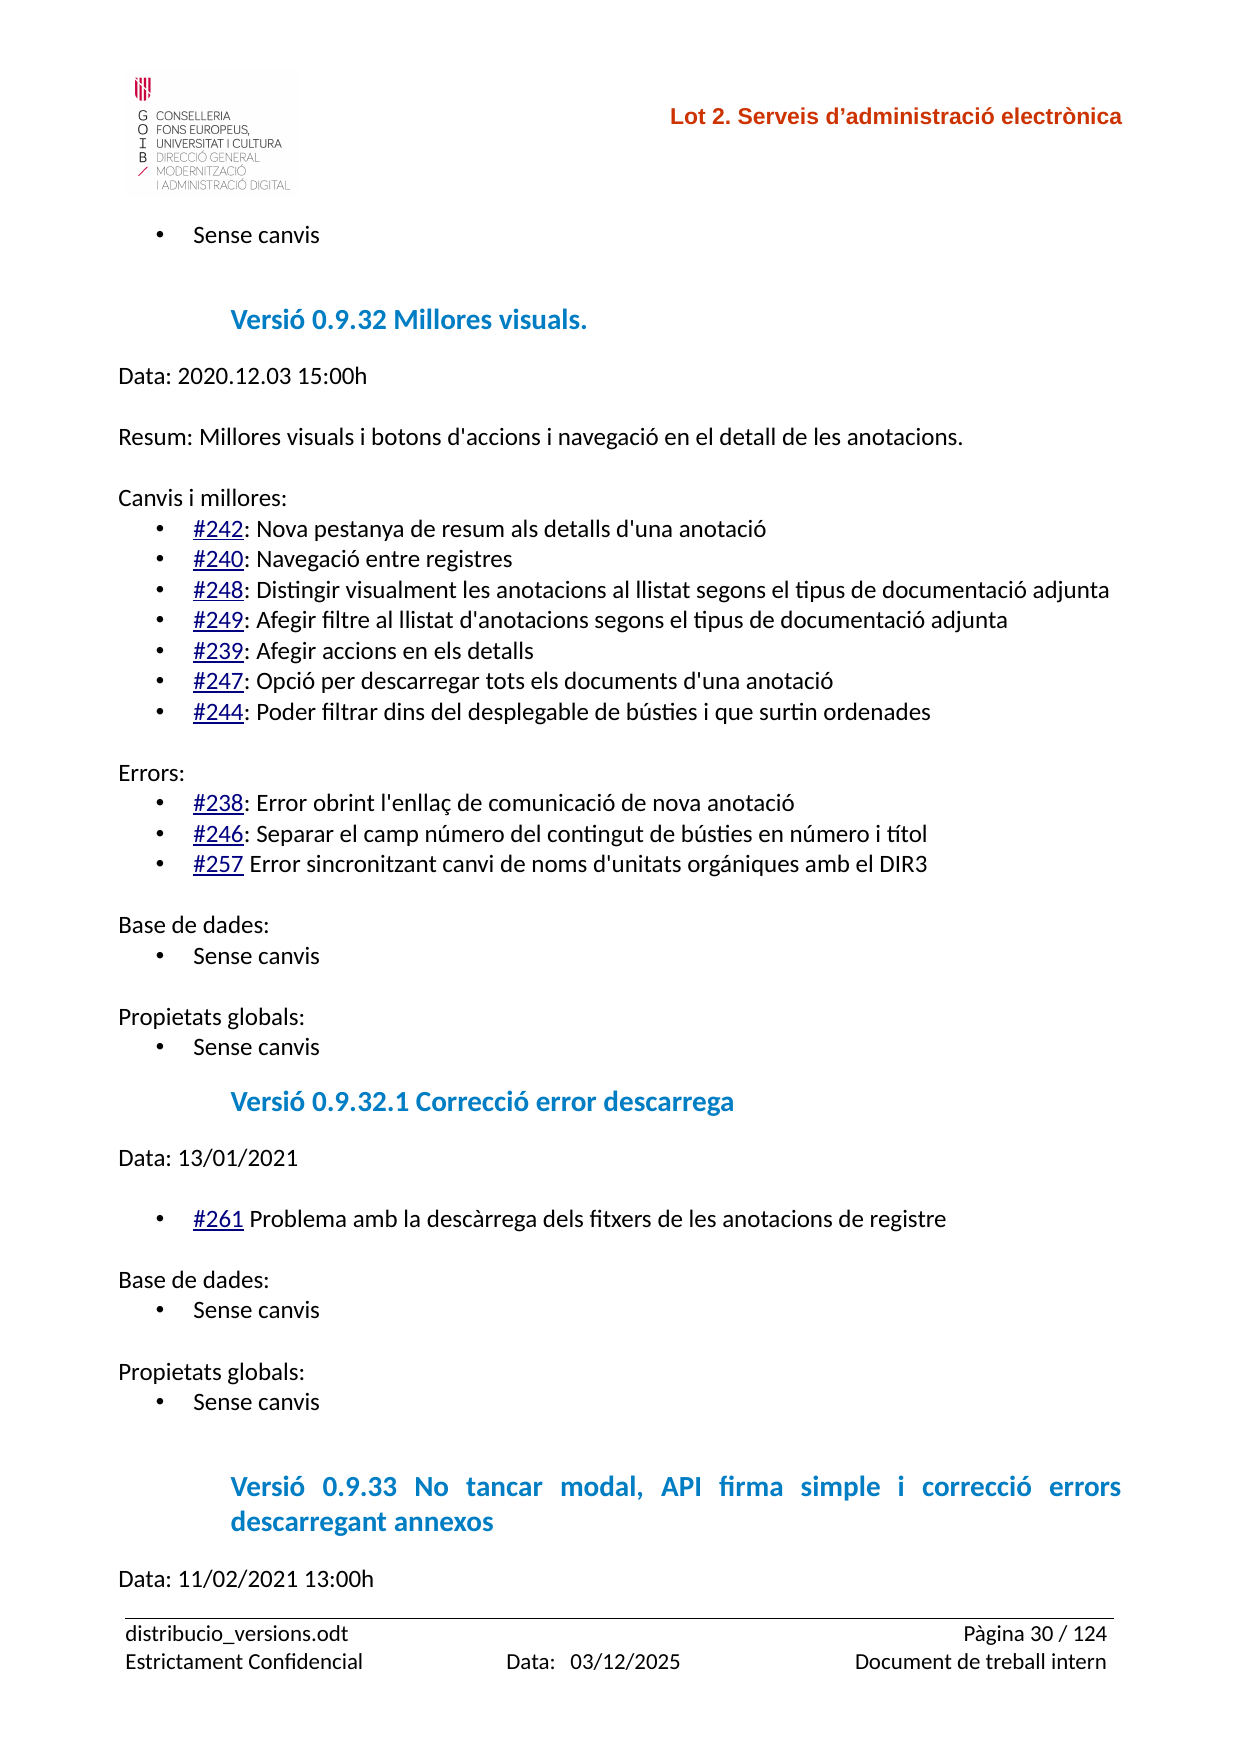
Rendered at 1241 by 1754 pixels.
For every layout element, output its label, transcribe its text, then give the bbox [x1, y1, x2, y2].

list #238: Error obrint l'enllaç de comunicació de nova anotació [156, 787, 1122, 818]
list Sense canvis [156, 1386, 1122, 1417]
text Canvis i millores: [118, 482, 1122, 513]
text Data: 11/02/2021 13:00h [118, 1563, 1122, 1593]
list #244: Poder filtrar dins del desplegable de bústies i que surtin ordenades [156, 696, 1122, 726]
list #257 Error sincronitzant canvi de noms d'unitats orgániques amb el DIR3 [156, 848, 1122, 879]
list #248: Distingir visualment les anotacions al llistat segons el tipus de documentació adjunta [156, 574, 1122, 604]
list #242: Nova pestanya de resum als detalls d'una anotació [156, 513, 1122, 543]
text Base de dades: [118, 1264, 1122, 1294]
picture [126, 70, 299, 197]
list #246: Separar el camp número del contingut de bústies en número i títol [156, 818, 1122, 848]
list #239: Afegir accions en els detalls [156, 635, 1122, 665]
subtitle Versió 0.9.32 Millores visuals. [153, 301, 1122, 336]
subtitle Versió 0.9.32.1 Correcció error descarrega [153, 1083, 1122, 1118]
list Sense canvis [156, 940, 1122, 971]
text Data: 13/01/2021 [118, 1142, 1122, 1172]
list #249: Afegir filtre al llistat d'anotacions segons el tipus de documentació adjunta [156, 604, 1122, 635]
text Propietats globals: [118, 1001, 1122, 1032]
text Errors: [118, 757, 1122, 787]
text Base de dades: [118, 909, 1122, 940]
list #247: Opció per descarregar tots els documents d'una anotació [156, 665, 1122, 696]
list Sense canvis [156, 219, 1122, 250]
list Sense canvis [156, 1294, 1122, 1325]
subtitle Versió 0.9.33 No tancar modal, API firma simple i correcció errors descarregant annexos [153, 1468, 1122, 1539]
list Sense canvis [156, 1032, 1122, 1062]
text Resum: Millores visuals i botons d'accions i navegació en el detall de les anotacions. [118, 421, 1122, 452]
text Propietats globals: [118, 1356, 1122, 1386]
list #240: Navegació entre registres [156, 543, 1122, 574]
text Data: 2020.12.03 15:00h [118, 360, 1122, 391]
list #261 Problema amb la descàrrega dels fitxers de les anotacions de registre [156, 1203, 1122, 1233]
